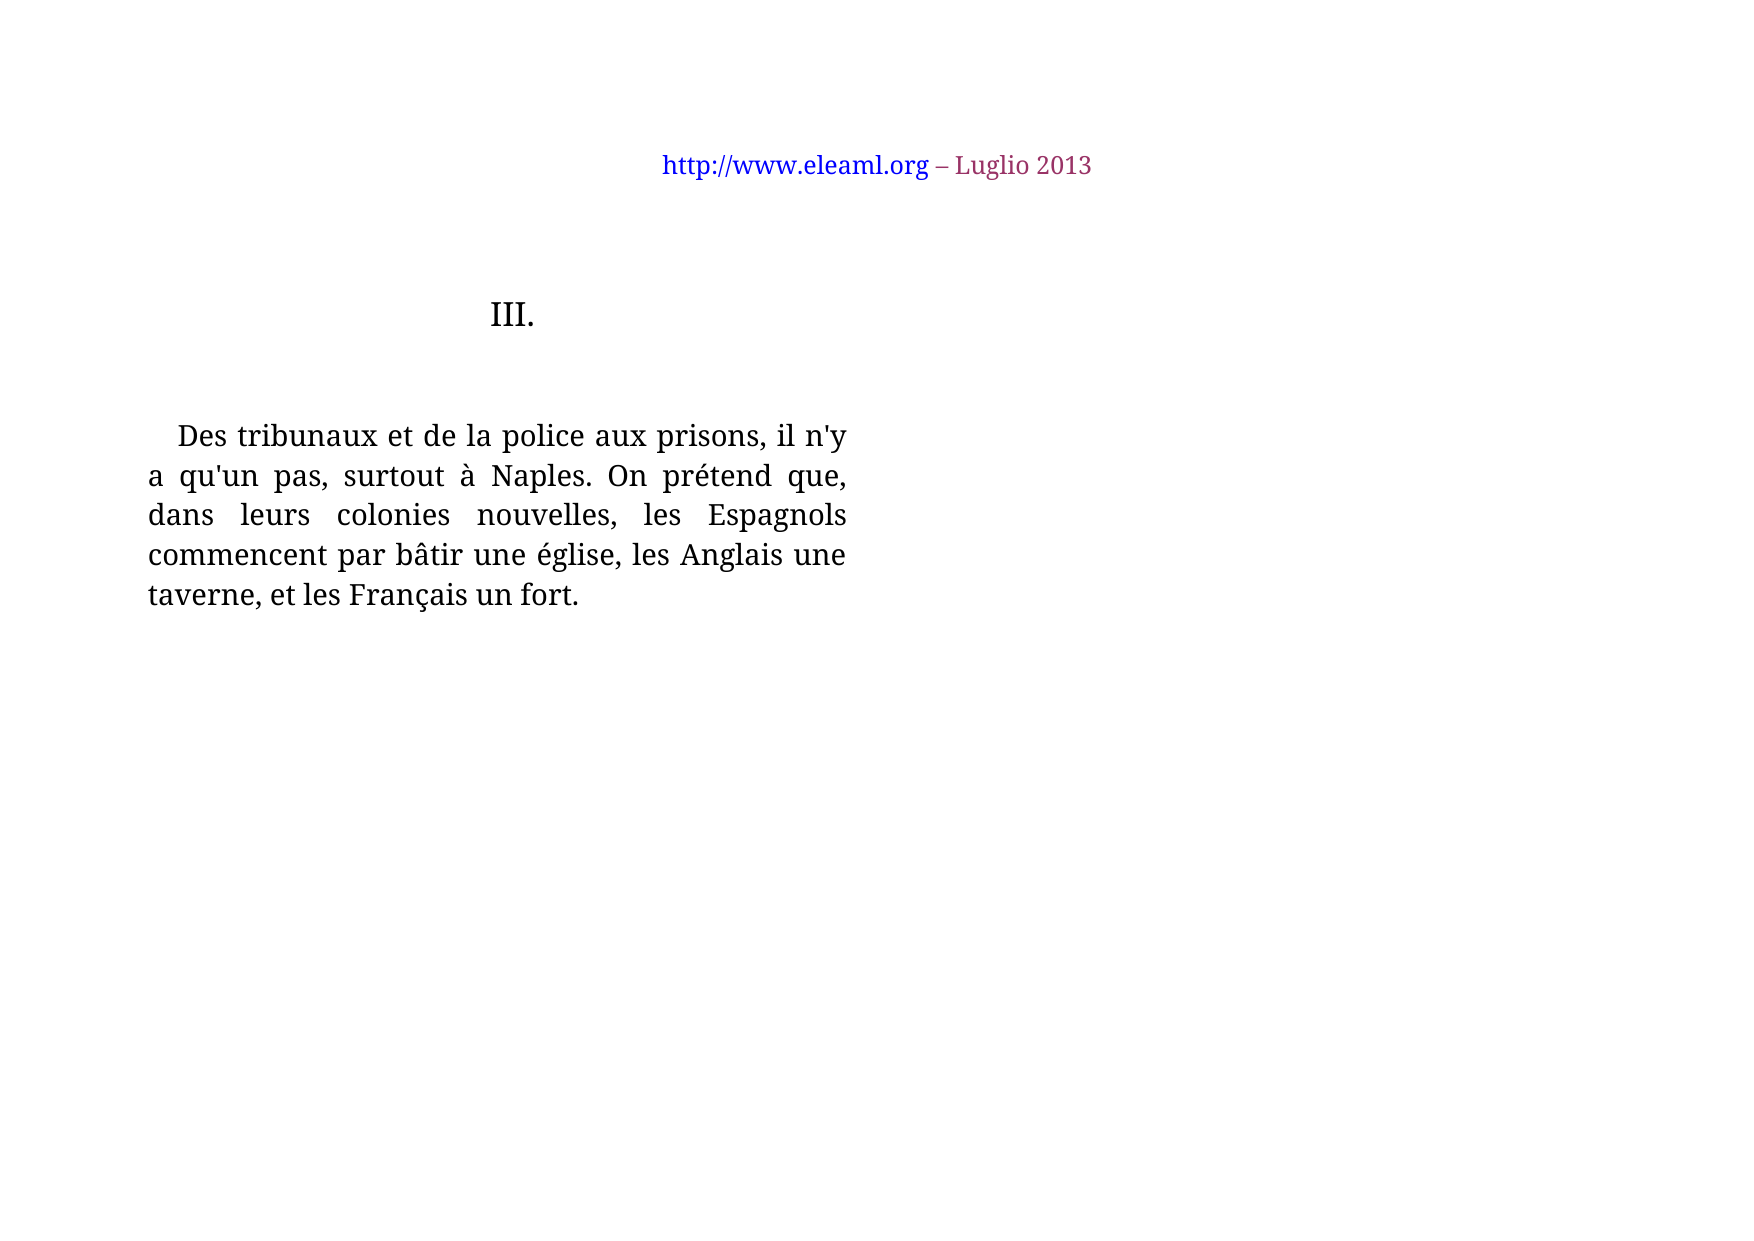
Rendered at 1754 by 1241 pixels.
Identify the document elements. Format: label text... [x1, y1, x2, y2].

text III. [148, 291, 847, 336]
text Des tribunaux et de la police aux prisons, il n'y a qu'un pas, surtout à Naples. On prétend que, dans leurs colonies nouvelles, les Espagnols commencent par bâtir une église, les Anglais une taverne, et les Français un fort. [148, 415, 847, 614]
